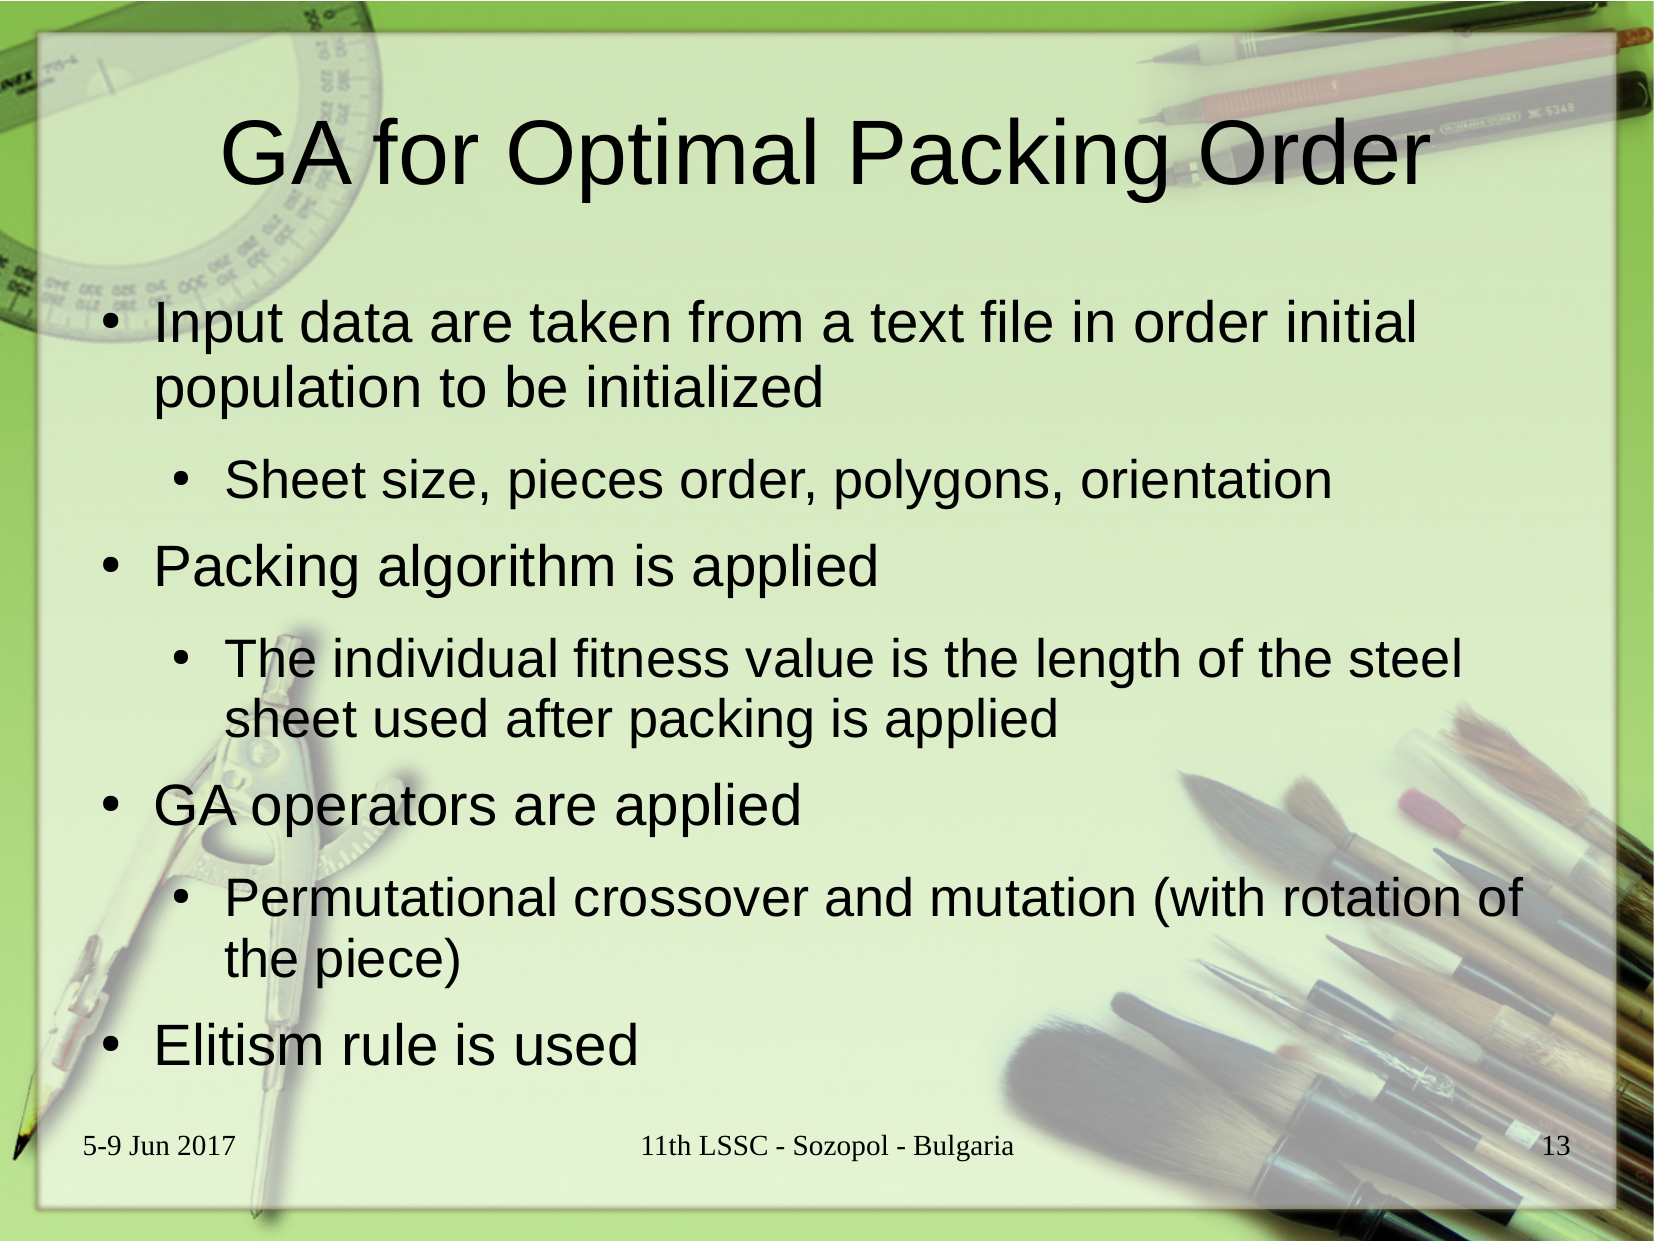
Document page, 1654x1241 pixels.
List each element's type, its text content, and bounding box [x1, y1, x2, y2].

picture [0, 1, 1654, 1241]
list Input data are taken from a text file in order initial population to be initialized Sheet size, pieces order, polygons, orientation Packing algorithm is applied The individual fitness value is the length of the steel sheet used after packing is applied GA operators are applied Permutational crossover and mutation (with rotation of the piece) Elitism rule is used [82, 290, 1571, 1078]
title GA for Optimal Packing Order [82, 49, 1571, 257]
